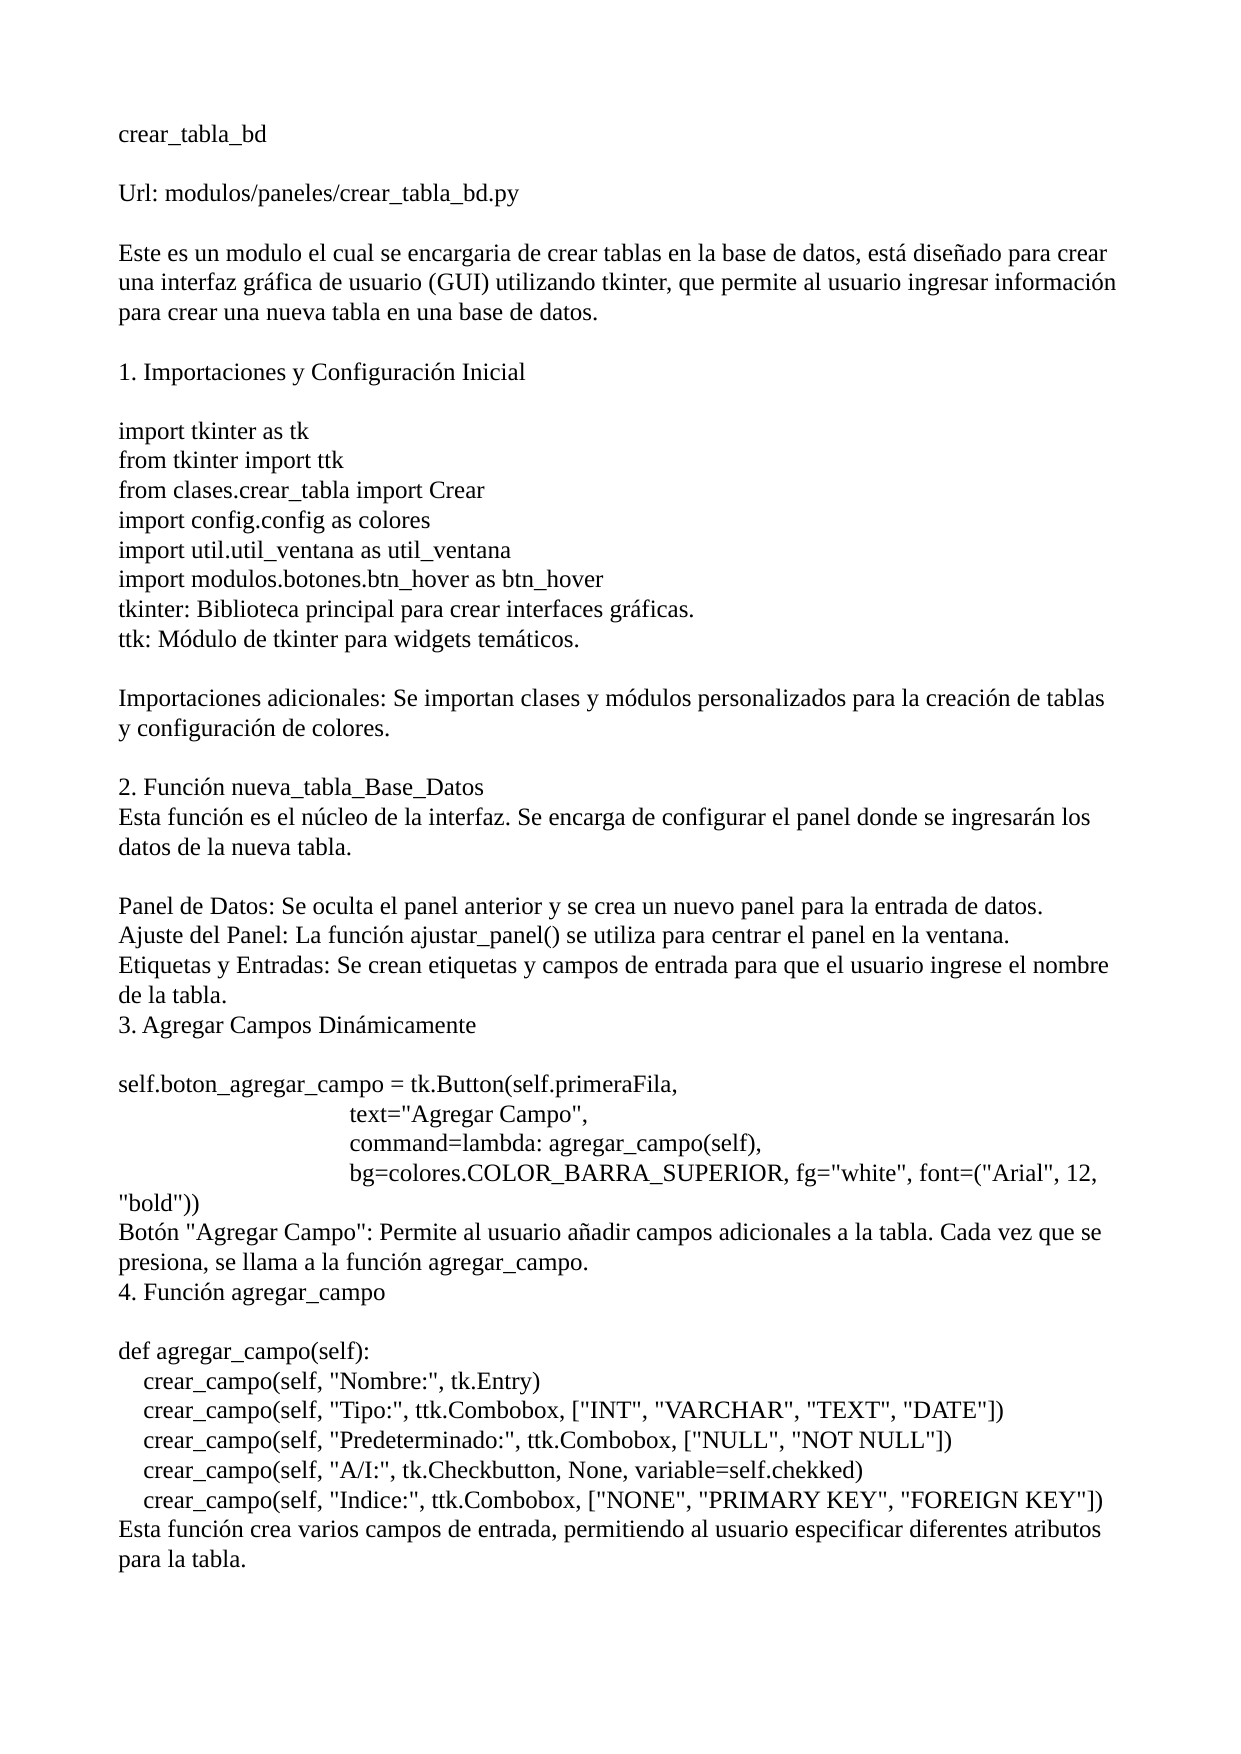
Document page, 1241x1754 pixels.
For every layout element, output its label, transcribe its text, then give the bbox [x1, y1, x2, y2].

text crear_campo(self, "A/I:", tk.Checkbutton, None, variable=self.chekked) [118, 1454, 1122, 1484]
text Ajuste del Panel: La función ajustar_panel() se utiliza para centrar el panel en la ventana. [118, 920, 1122, 949]
text command=lambda: agregar_campo(self), [118, 1127, 1122, 1157]
text text="Agregar Campo", [118, 1098, 1122, 1127]
text ttk: Módulo de tkinter para widgets temáticos. [118, 623, 1122, 652]
text from tkinter import ttk [118, 445, 1122, 474]
text Esta función es el núcleo de la interfaz. Se encarga de configurar el panel donde se ingresarán los datos de la nueva tabla. [118, 801, 1122, 860]
text Botón "Agregar Campo": Permite al usuario añadir campos adicionales a la tabla. Cada vez que se presiona, se llama a la función agregar_campo. [118, 1217, 1122, 1276]
text crear_campo(self, "Indice:", ttk.Combobox, ["NONE", "PRIMARY KEY", "FOREIGN KEY"]) [118, 1484, 1122, 1513]
text Panel de Datos: Se oculta el panel anterior y se crea un nuevo panel para la entrada de datos. [118, 890, 1122, 920]
text Url: modulos/paneles/crear_tabla_bd.py [118, 177, 1122, 207]
text import util.util_ventana as util_ventana [118, 534, 1122, 563]
text from clases.crear_tabla import Crear [118, 474, 1122, 504]
text 3. Agregar Campos Dinámicamente [118, 1009, 1122, 1038]
text Importaciones adicionales: Se importan clases y módulos personalizados para la creación de tablas y configuración de colores. [118, 682, 1122, 742]
text self.boton_agregar_campo = tk.Button(self.primeraFila, [118, 1068, 1122, 1098]
text import config.config as colores [118, 504, 1122, 534]
text 4. Función agregar_campo [118, 1276, 1122, 1306]
text crear_campo(self, "Tipo:", ttk.Combobox, ["INT", "VARCHAR", "TEXT", "DATE"]) [118, 1395, 1122, 1424]
text Este es un modulo el cual se encargaria de crear tablas en la base de datos, está diseñado para crear una interfaz gráfica de usuario (GUI) utilizando tkinter, que permite al usuario ingresar información para crear una nueva tabla en una base de datos. [118, 237, 1122, 326]
text import modulos.botones.btn_hover as btn_hover [118, 563, 1122, 593]
text def agregar_campo(self): [118, 1335, 1122, 1365]
text crear_campo(self, "Nombre:", tk.Entry) [118, 1365, 1122, 1395]
text 1. Importaciones y Configuración Inicial [118, 356, 1122, 385]
text crear_tabla_bd [118, 118, 1122, 148]
text Esta función crea varios campos de entrada, permitiendo al usuario especificar diferentes atributos para la tabla. [118, 1513, 1122, 1573]
text crear_campo(self, "Predeterminado:", ttk.Combobox, ["NULL", "NOT NULL"]) [118, 1424, 1122, 1454]
text bg=colores.COLOR_BARRA_SUPERIOR, fg="white", font=("Arial", 12, "bold")) [118, 1157, 1122, 1217]
text import tkinter as tk [118, 415, 1122, 445]
text Etiquetas y Entradas: Se crean etiquetas y campos de entrada para que el usuario ingrese el nombre de la tabla. [118, 949, 1122, 1009]
text tkinter: Biblioteca principal para crear interfaces gráficas. [118, 593, 1122, 623]
text 2. Función nueva_tabla_Base_Datos [118, 771, 1122, 801]
